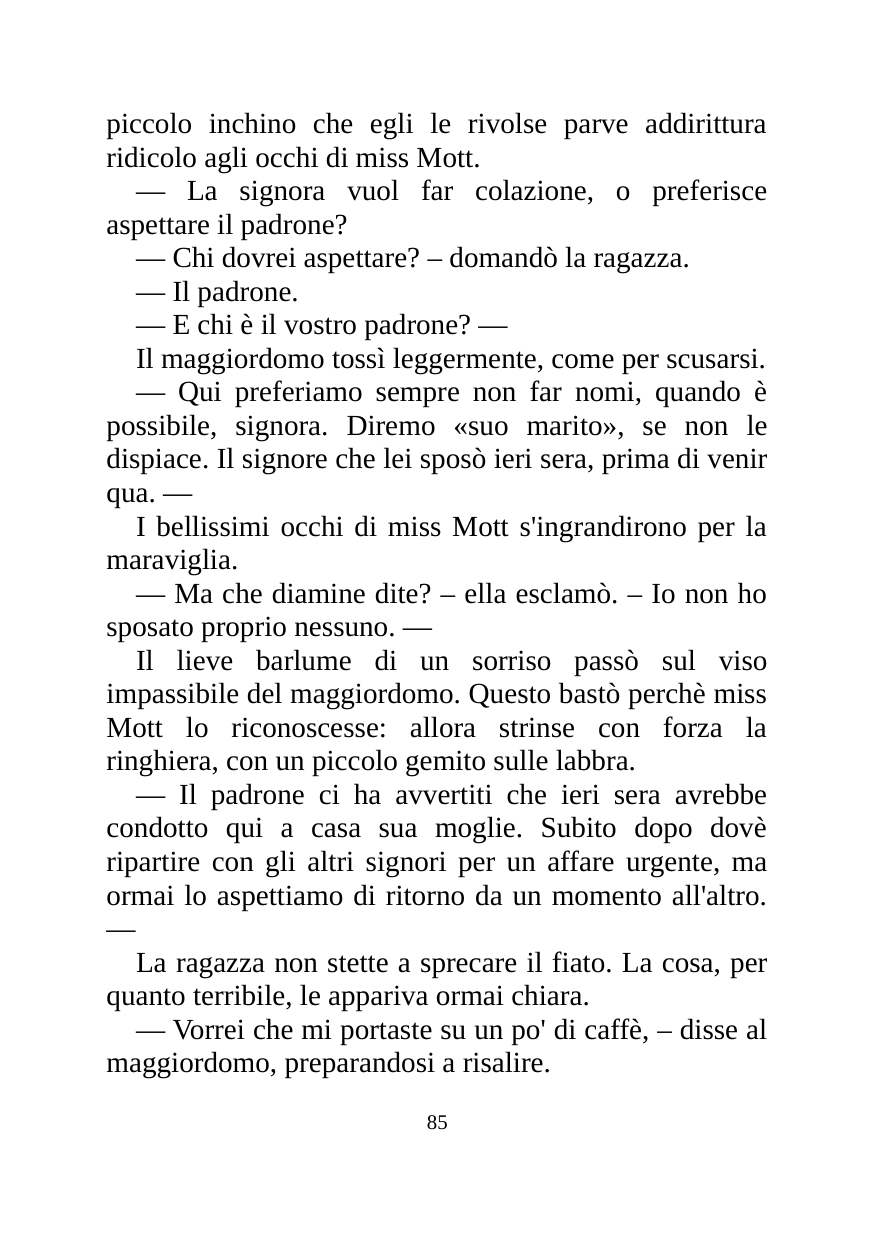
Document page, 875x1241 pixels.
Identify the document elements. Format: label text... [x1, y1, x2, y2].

text — La signora vuol far colazione, o preferisce aspettare il padrone? [106, 173, 768, 240]
text — E chi è il vostro padrone? — [106, 307, 768, 341]
text — Qui preferiamo sempre non far nomi, quando è possibile, signora. Diremo «suo marito», se non le dispiace. Il signore che lei sposò ieri sera, prima di venir qua. — [106, 374, 768, 509]
text — Il padrone ci ha avvertiti che ieri sera avrebbe condotto qui a casa sua moglie. Subito dopo dovè ripartire con gli altri signori per un affare urgente, ma ormai lo aspettiamo di ritorno da un momento all'altro. — [106, 777, 768, 945]
text La ragazza non stette a sprecare il fiato. La cosa, per quanto terribile, le appariva ormai chiara. [106, 945, 768, 1012]
text Il lieve barlume di un sorriso passò sul viso impassibile del maggiordomo. Questo bastò perchè miss Mott lo riconoscesse: allora strinse con forza la ringhiera, con un piccolo gemito sulle labbra. [106, 643, 768, 777]
text I bellissimi occhi di miss Mott s'ingrandirono per la maraviglia. [106, 509, 768, 576]
text — Ma che diamine dite? – ella esclamò. – Io non ho sposato proprio nessuno. — [106, 576, 768, 643]
text — Il padrone. [106, 274, 768, 307]
text piccolo inchino che egli le rivolse parve addirittura ridicolo agli occhi di miss Mott. [106, 106, 768, 173]
text Il maggiordomo tossì leggermente, come per scusarsi. [106, 341, 768, 374]
text — Chi dovrei aspettare? – domandò la ragazza. [106, 240, 768, 274]
text — Vorrei che mi portaste su un po' di caffè, – disse al maggiordomo, preparandosi a risalire. [106, 1012, 768, 1079]
